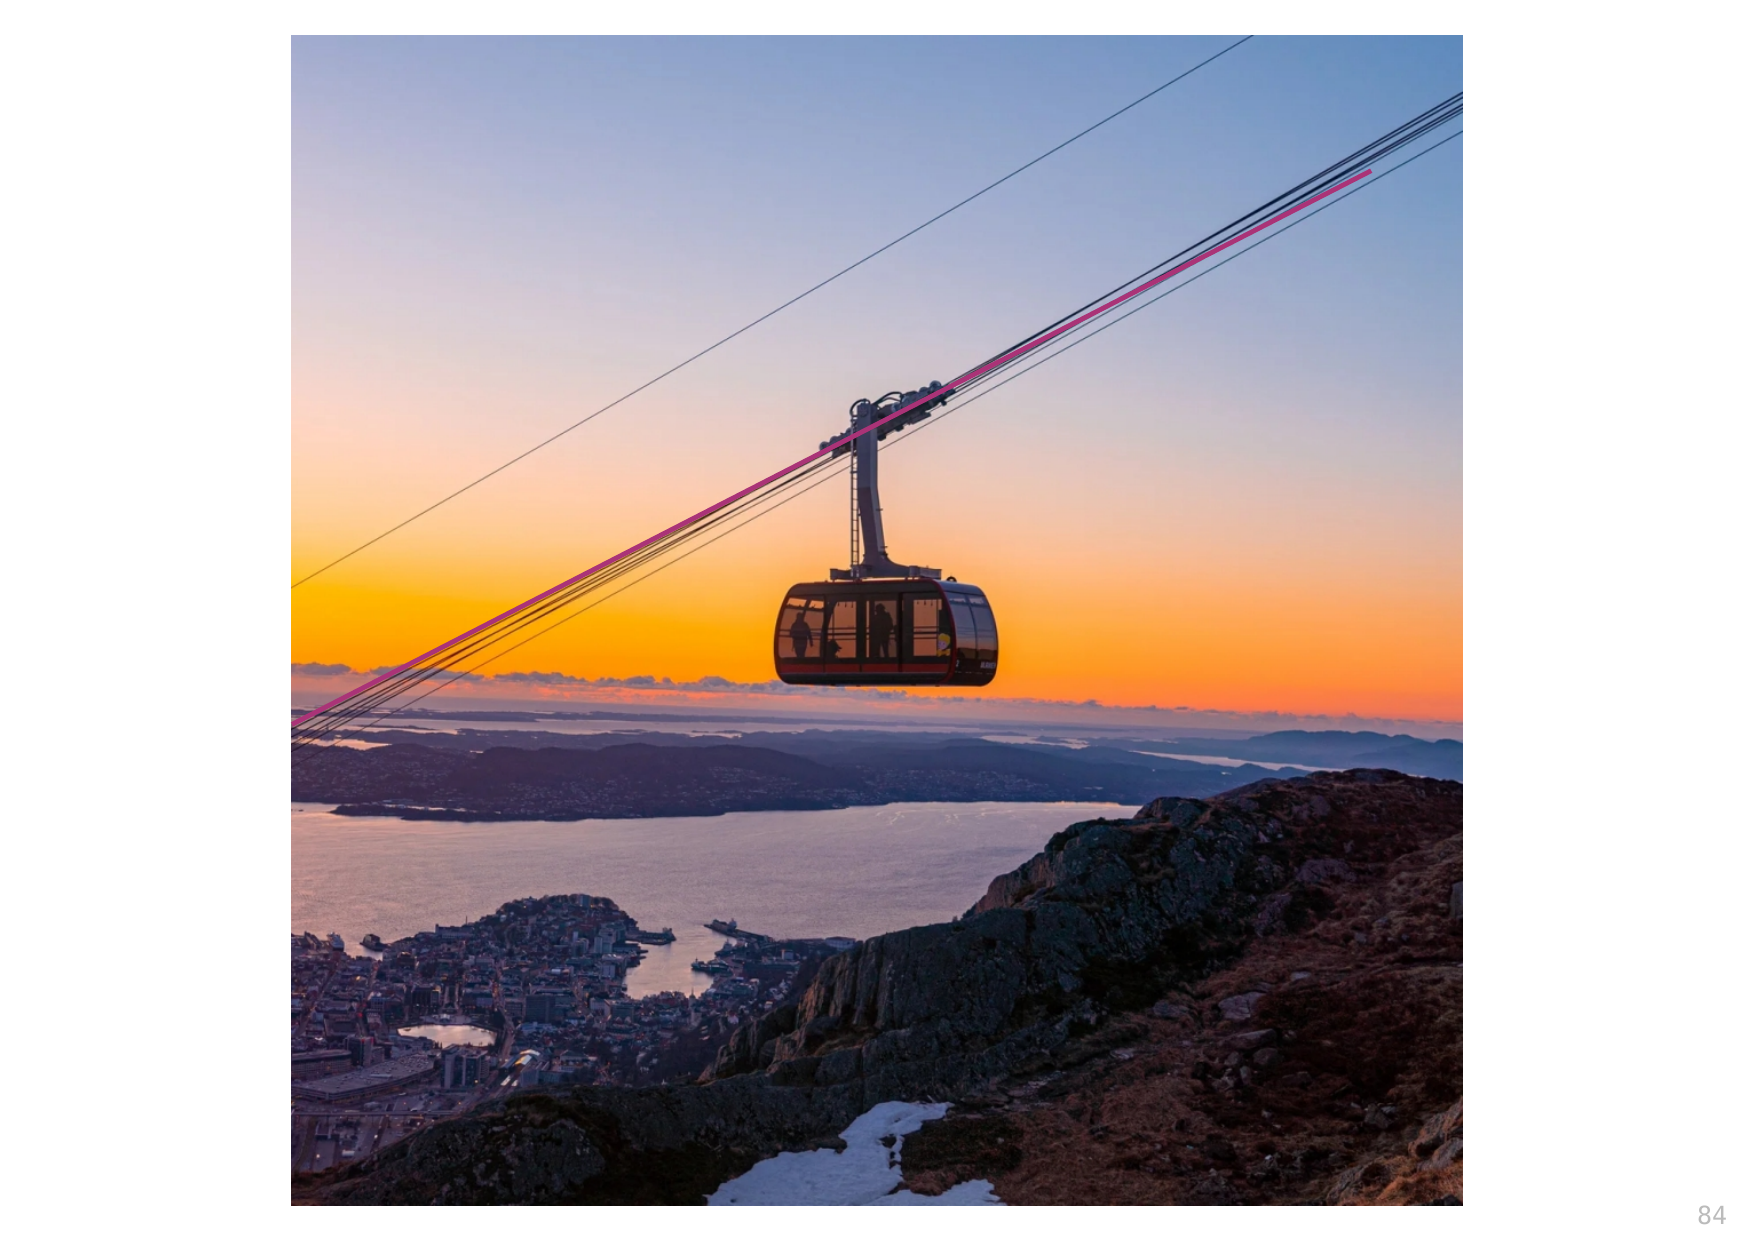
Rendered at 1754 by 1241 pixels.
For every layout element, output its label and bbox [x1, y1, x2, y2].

picture [291, 35, 1463, 1206]
